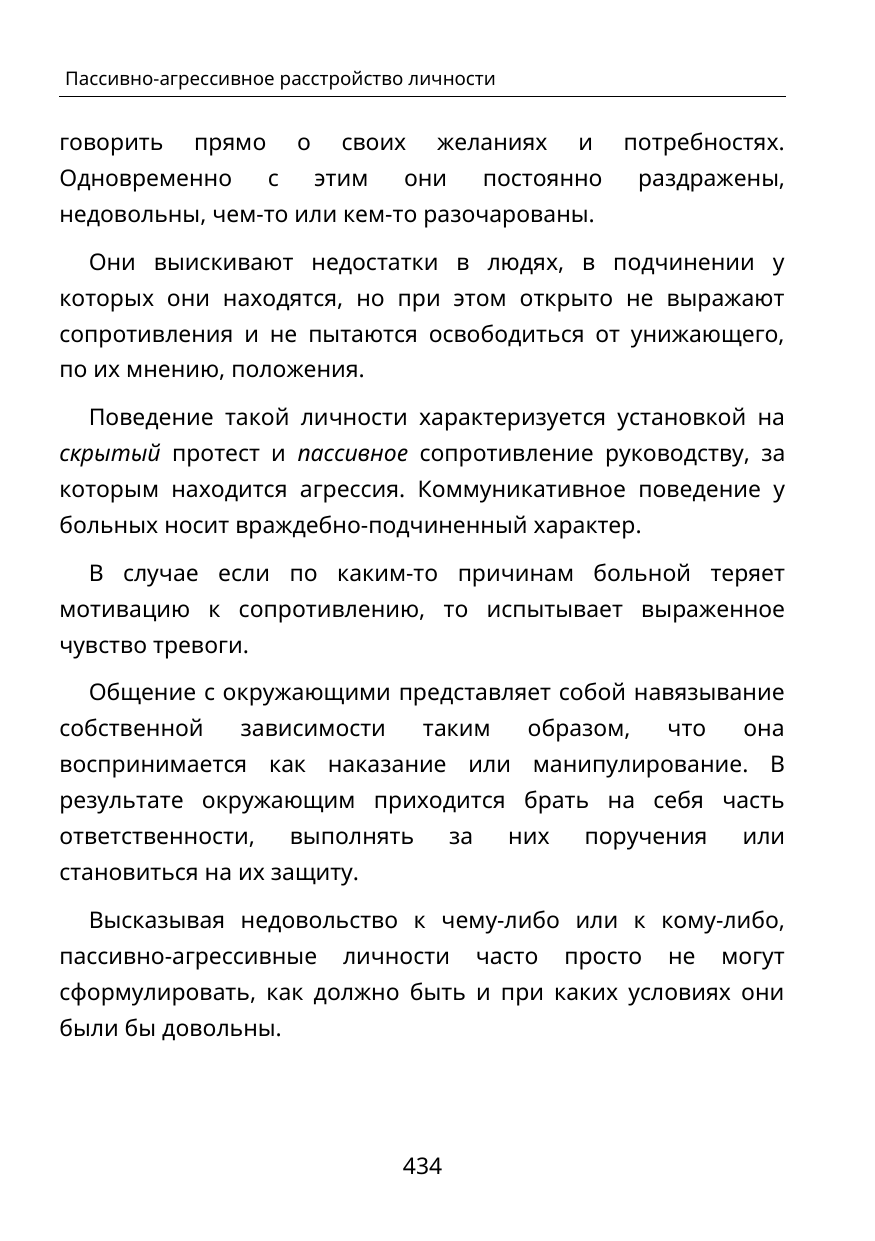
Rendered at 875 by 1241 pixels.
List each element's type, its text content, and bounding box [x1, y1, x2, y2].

text В случае если по каким-то причинам больной теряет мотивацию к сопротивлению, то испытывает выраженное чувство тревоги. [59, 557, 786, 660]
text Поведение такой личности характеризуется установкой на скрытый протест и пассивное сопротивление руководству, за которым находится агрессия. Коммуникативное поведение у больных носит враждебно-подчиненный характер. [59, 401, 786, 540]
text Общение с окружающими представляет собой навязывание собственной зависимости таким образом, что она воспринимается как наказание или манипулирование. В результате окружающим приходится брать на себя часть ответственности, выполнять за них поручения или становиться на их защиту. [59, 676, 786, 887]
text Высказывая недовольство к чему-либо или к кому-либо, пассивно-агрессивные личности часто просто не могут сформулировать, как должно быть и при каких условиях они были бы довольны. [59, 904, 786, 1043]
text Они выискивают недостатки в людях, в подчинении у которых они находятся, но при этом открыто не выражают сопротивления и не пытаются освободиться от унижающего, по их мнению, положения. [59, 246, 786, 385]
text говорить прямо о своих желаниях и потребностях. Одновременно с этим они постоянно раздражены, недовольны, чем-то или кем-то разочарованы. [59, 126, 786, 229]
